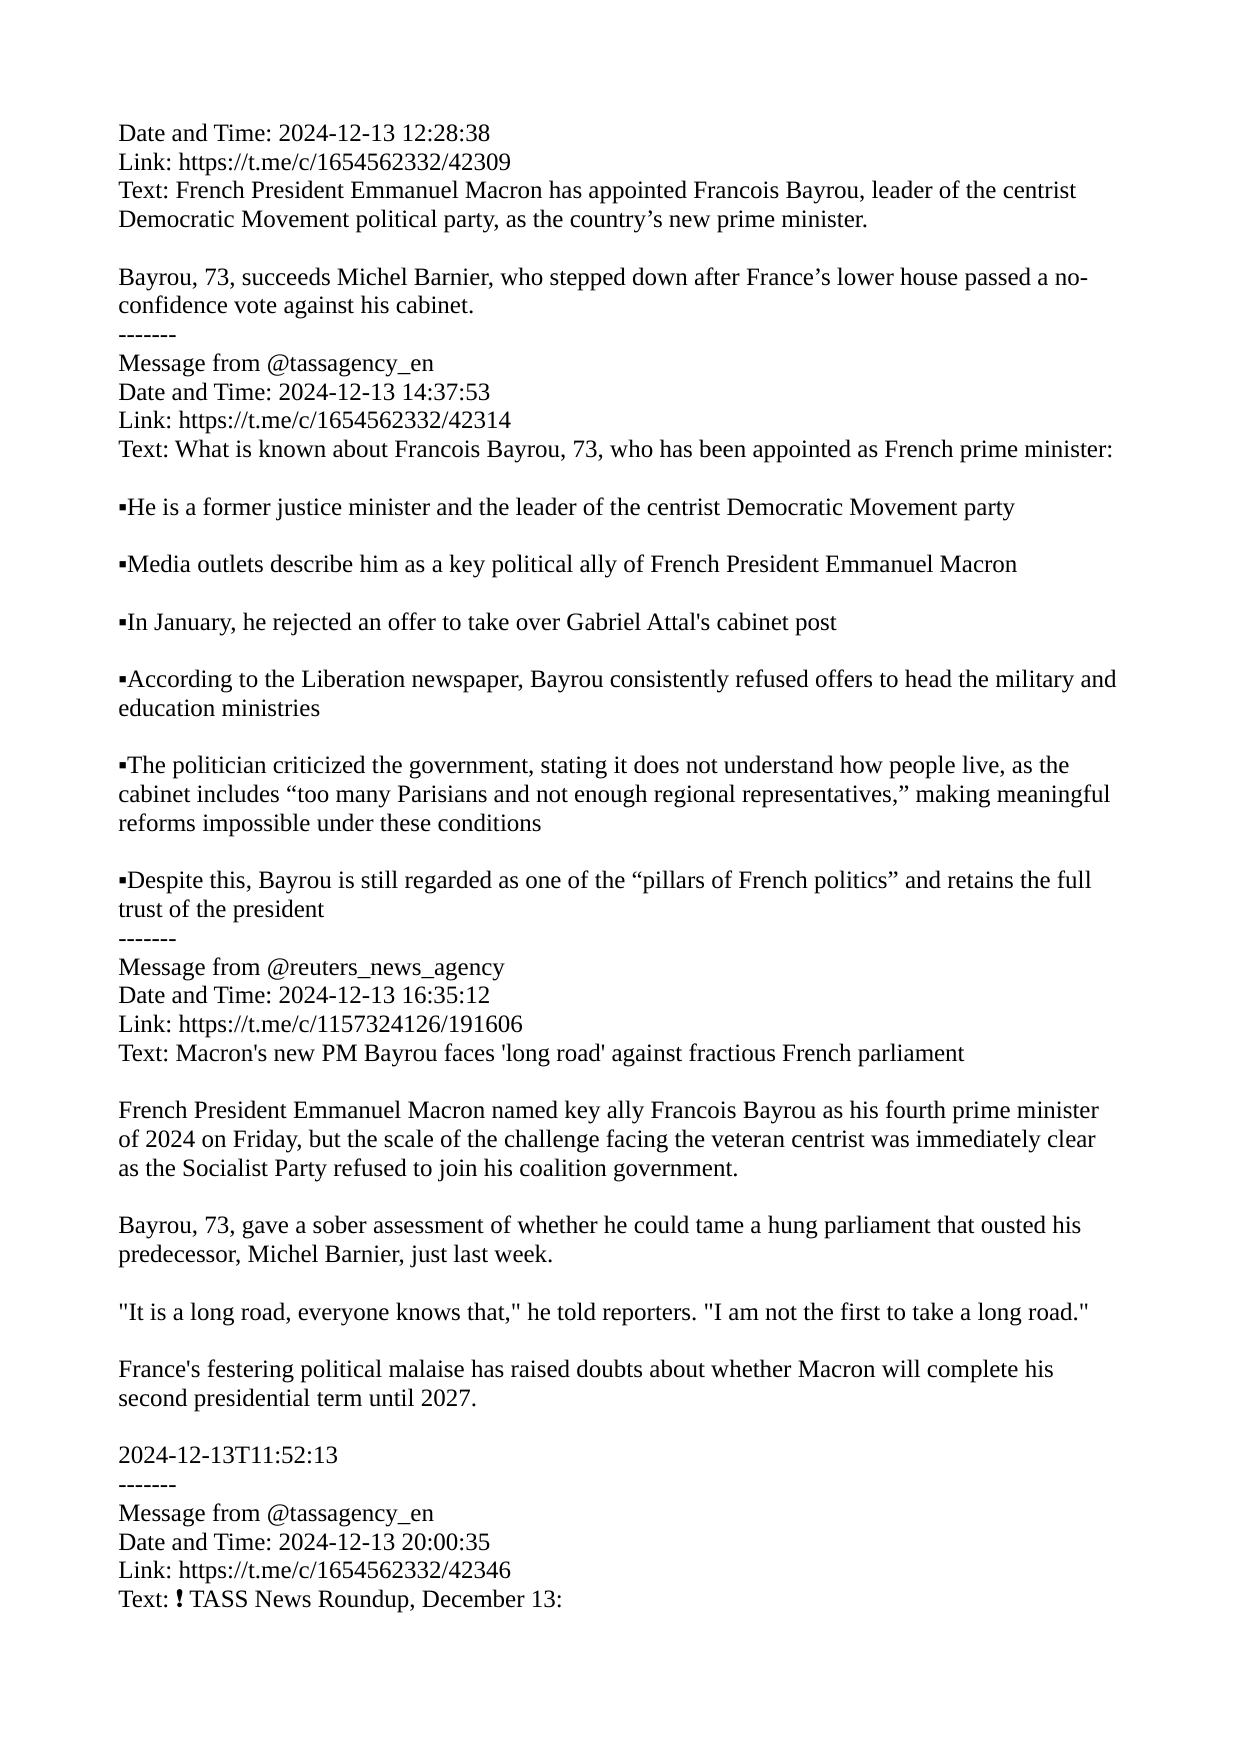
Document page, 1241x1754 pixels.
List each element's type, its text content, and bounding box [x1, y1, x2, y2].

text Date and Time: 2024-12-13 20:00:35 [118, 1527, 1122, 1556]
text Date and Time: 2024-12-13 16:35:12 [118, 981, 1122, 1009]
text ▪️The politician criticized the government, stating it does not understand how people live, as the cabinet includes “too many Parisians and not enough regional representatives,” making meaningful reforms impossible under these conditions [118, 751, 1122, 837]
text Link: https://t.me/c/1157324126/191606 [118, 1009, 1122, 1038]
text Text: French President Emmanuel Macron has appointed Francois Bayrou, leader of the centrist Democratic Movement political party, as the country’s new prime minister. [118, 176, 1122, 233]
text Link: https://t.me/c/1654562332/42346 [118, 1556, 1122, 1584]
text Link: https://t.me/c/1654562332/42314 [118, 406, 1122, 434]
text Text: Macron's new PM Bayrou faces 'long road' against fractious French parliament [118, 1038, 1122, 1067]
text Text: What is known about Francois Bayrou, 73, who has been appointed as French prime minister: [118, 434, 1122, 463]
text ▪️He is a former justice minister and the leader of the centrist Democratic Movement party [118, 492, 1122, 521]
text Bayrou, 73, succeeds Michel Barnier, who stepped down after France’s lower house passed a no-confidence vote against his cabinet. [118, 262, 1122, 319]
text 2024-12-13T11:52:13 [118, 1441, 1122, 1469]
text Text: ❗️ TASS News Roundup, December 13: [118, 1584, 1122, 1613]
text Message from @tassagency_en [118, 348, 1122, 377]
text ------- [118, 923, 1122, 952]
text "It is a long road, everyone knows that," he told reporters. "I am not the first to take a long road." [118, 1297, 1122, 1326]
text Date and Time: 2024-12-13 14:37:53 [118, 377, 1122, 406]
text France's festering political malaise has raised doubts about whether Macron will complete his second presidential term until 2027. [118, 1354, 1122, 1412]
text Date and Time: 2024-12-13 12:28:38 [118, 118, 1122, 147]
text Message from @reuters_news_agency [118, 952, 1122, 981]
text ▪️According to the Liberation newspaper, Bayrou consistently refused offers to head the military and education ministries [118, 664, 1122, 722]
text ------- [118, 1469, 1122, 1498]
text ▪️Media outlets describe him as a key political ally of French President Emmanuel Macron [118, 549, 1122, 578]
text ▪️In January, he rejected an offer to take over Gabriel Attal's cabinet post [118, 607, 1122, 636]
text ▪️Despite this, Bayrou is still regarded as one of the “pillars of French politics” and retains the full trust of the president [118, 866, 1122, 923]
text Message from @tassagency_en [118, 1498, 1122, 1527]
text ------- [118, 319, 1122, 348]
text Link: https://t.me/c/1654562332/42309 [118, 147, 1122, 176]
text French President Emmanuel Macron named key ally Francois Bayrou as his fourth prime minister of 2024 on Friday, but the scale of the challenge facing the veteran centrist was immediately clear as the Socialist Party refused to join his coalition government. [118, 1096, 1122, 1182]
text Bayrou, 73, gave a sober assessment of whether he could tame a hung parliament that ousted his predecessor, Michel Barnier, just last week. [118, 1211, 1122, 1268]
